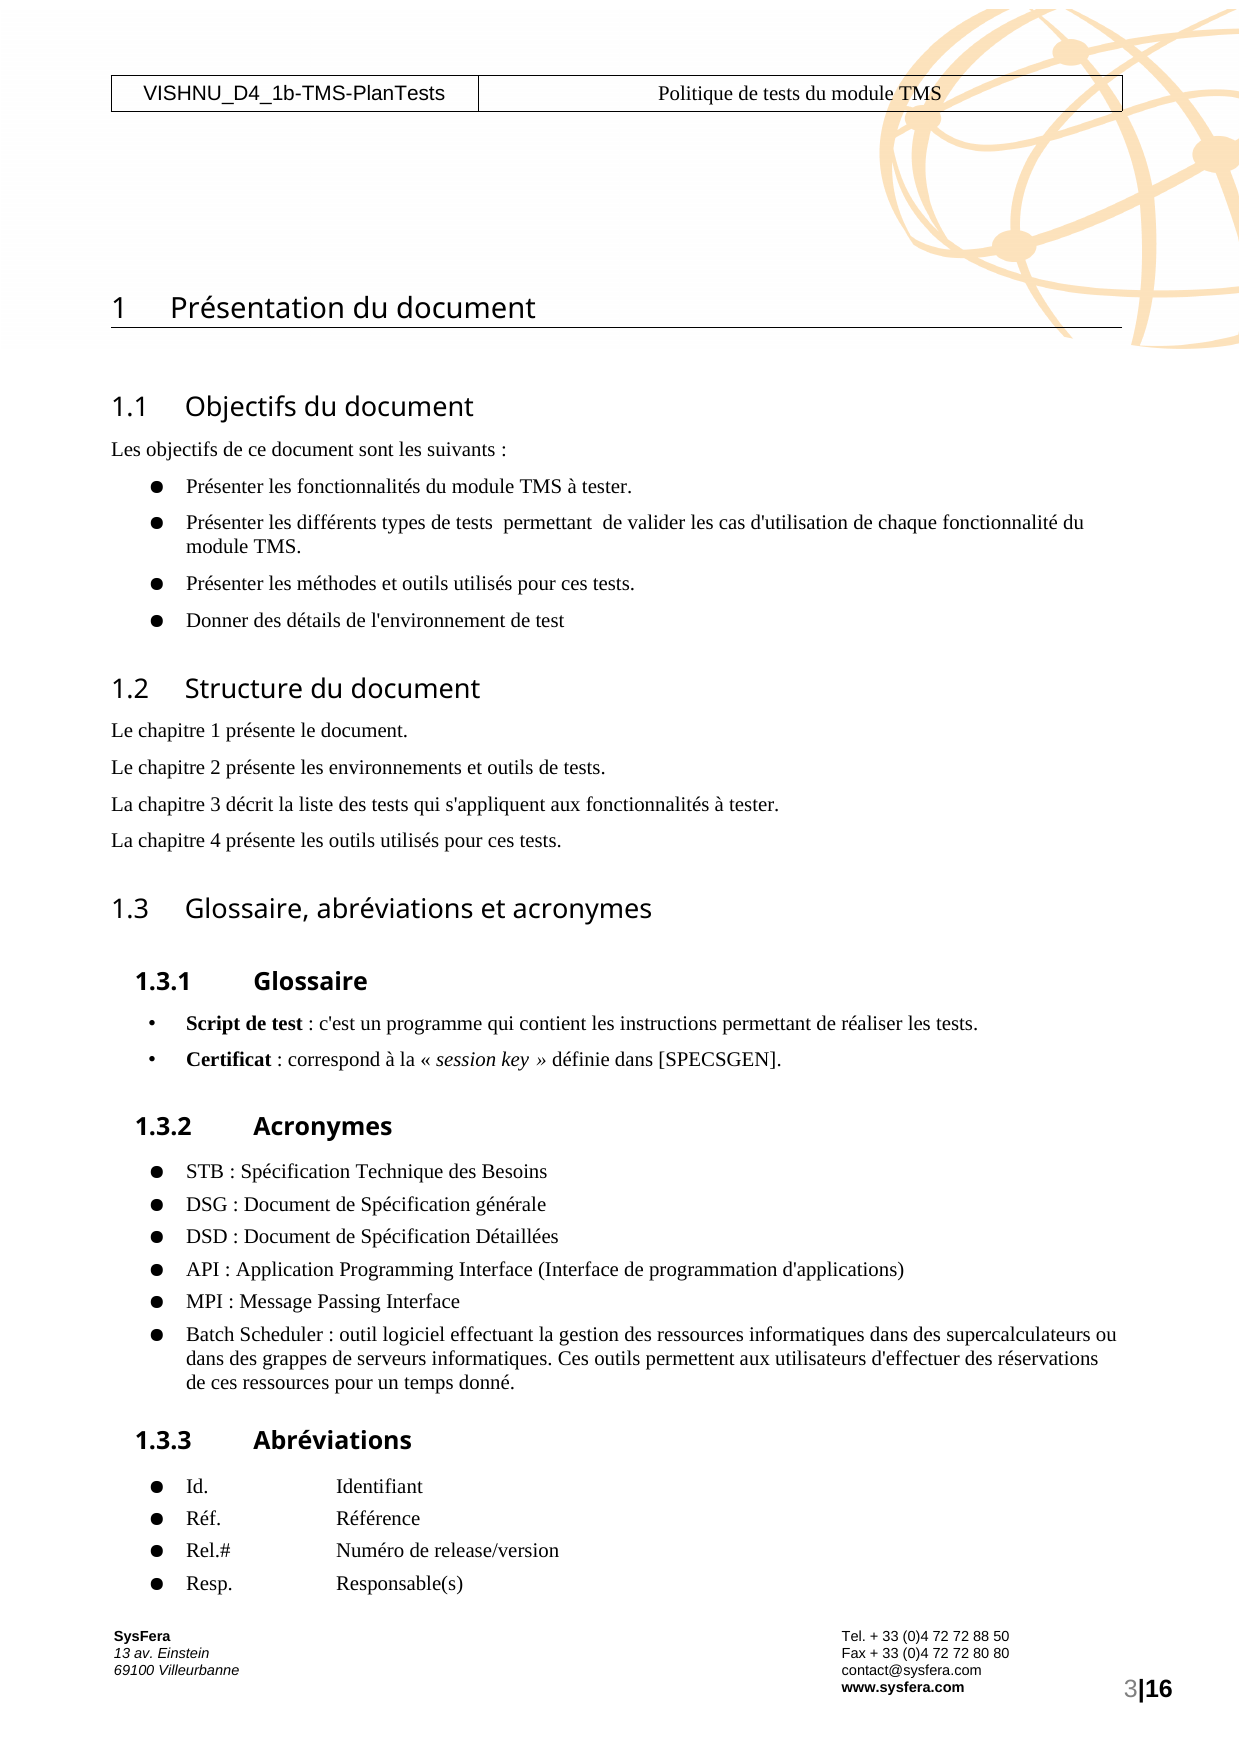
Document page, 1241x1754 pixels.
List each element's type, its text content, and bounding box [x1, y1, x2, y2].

list Réf. Référence [148, 1506, 1122, 1530]
list Resp. Responsable(s) [148, 1571, 1122, 1595]
subtitle Objectifs du document [111, 388, 1122, 425]
list Id. Identifiant [148, 1473, 1122, 1498]
subtitle Glossaire, abréviations et acronymes [111, 890, 1122, 927]
subtitle Acronymes [134, 1109, 1122, 1143]
subtitle Glossaire [134, 964, 1122, 998]
list Présenter les méthodes et outils utilisés pour ces tests. [148, 571, 1122, 595]
list DSG : Document de Spécification générale [148, 1192, 1122, 1216]
list Présenter les fonctionnalités du module TMS à tester. [148, 474, 1122, 498]
subtitle Structure du document [111, 669, 1122, 706]
list Certificat : correspond à la « session key » définie dans [SPECSGEN]. [148, 1047, 1122, 1071]
text La chapitre 3 décrit la liste des tests qui s'appliquent aux fonctionnalités à tester. [111, 792, 1122, 816]
list MPI : Message Passing Interface [148, 1289, 1122, 1313]
list Script de test : c'est un programme qui contient les instructions permettant de réaliser les tests. [148, 1011, 1122, 1035]
list Donner des détails de l'environnement de test [148, 607, 1122, 632]
text Le chapitre 2 présente les environnements et outils de tests. [111, 755, 1122, 779]
list DSD : Document de Spécification Détaillées [148, 1224, 1122, 1248]
picture [1, 9, 1239, 349]
list Batch Scheduler : outil logiciel effectuant la gestion des ressources informatiques dans des supercalculateurs ou dans des grappes de serveurs informatiques. Ces outils permettent aux utilisateurs d'effectuer des réservations de ces ressources pour un temps donné. [148, 1321, 1122, 1394]
list Présenter les différents types de tests permettant de valider les cas d'utilisation de chaque fonctionnalité du module TMS. [148, 510, 1122, 558]
subtitle Abréviations [134, 1423, 1122, 1457]
list Rel.# Numéro de release/version [148, 1538, 1122, 1562]
text Les objectifs de ce document sont les suivants : [111, 437, 1122, 461]
text La chapitre 4 présente les outils utilisés pour ces tests. [111, 828, 1122, 852]
text Le chapitre 1 présente le document. [111, 718, 1122, 742]
list API : Application Programming Interface (Interface de programmation d'applications) [148, 1257, 1122, 1281]
list STB : Spécification Technique des Besoins [148, 1159, 1122, 1183]
